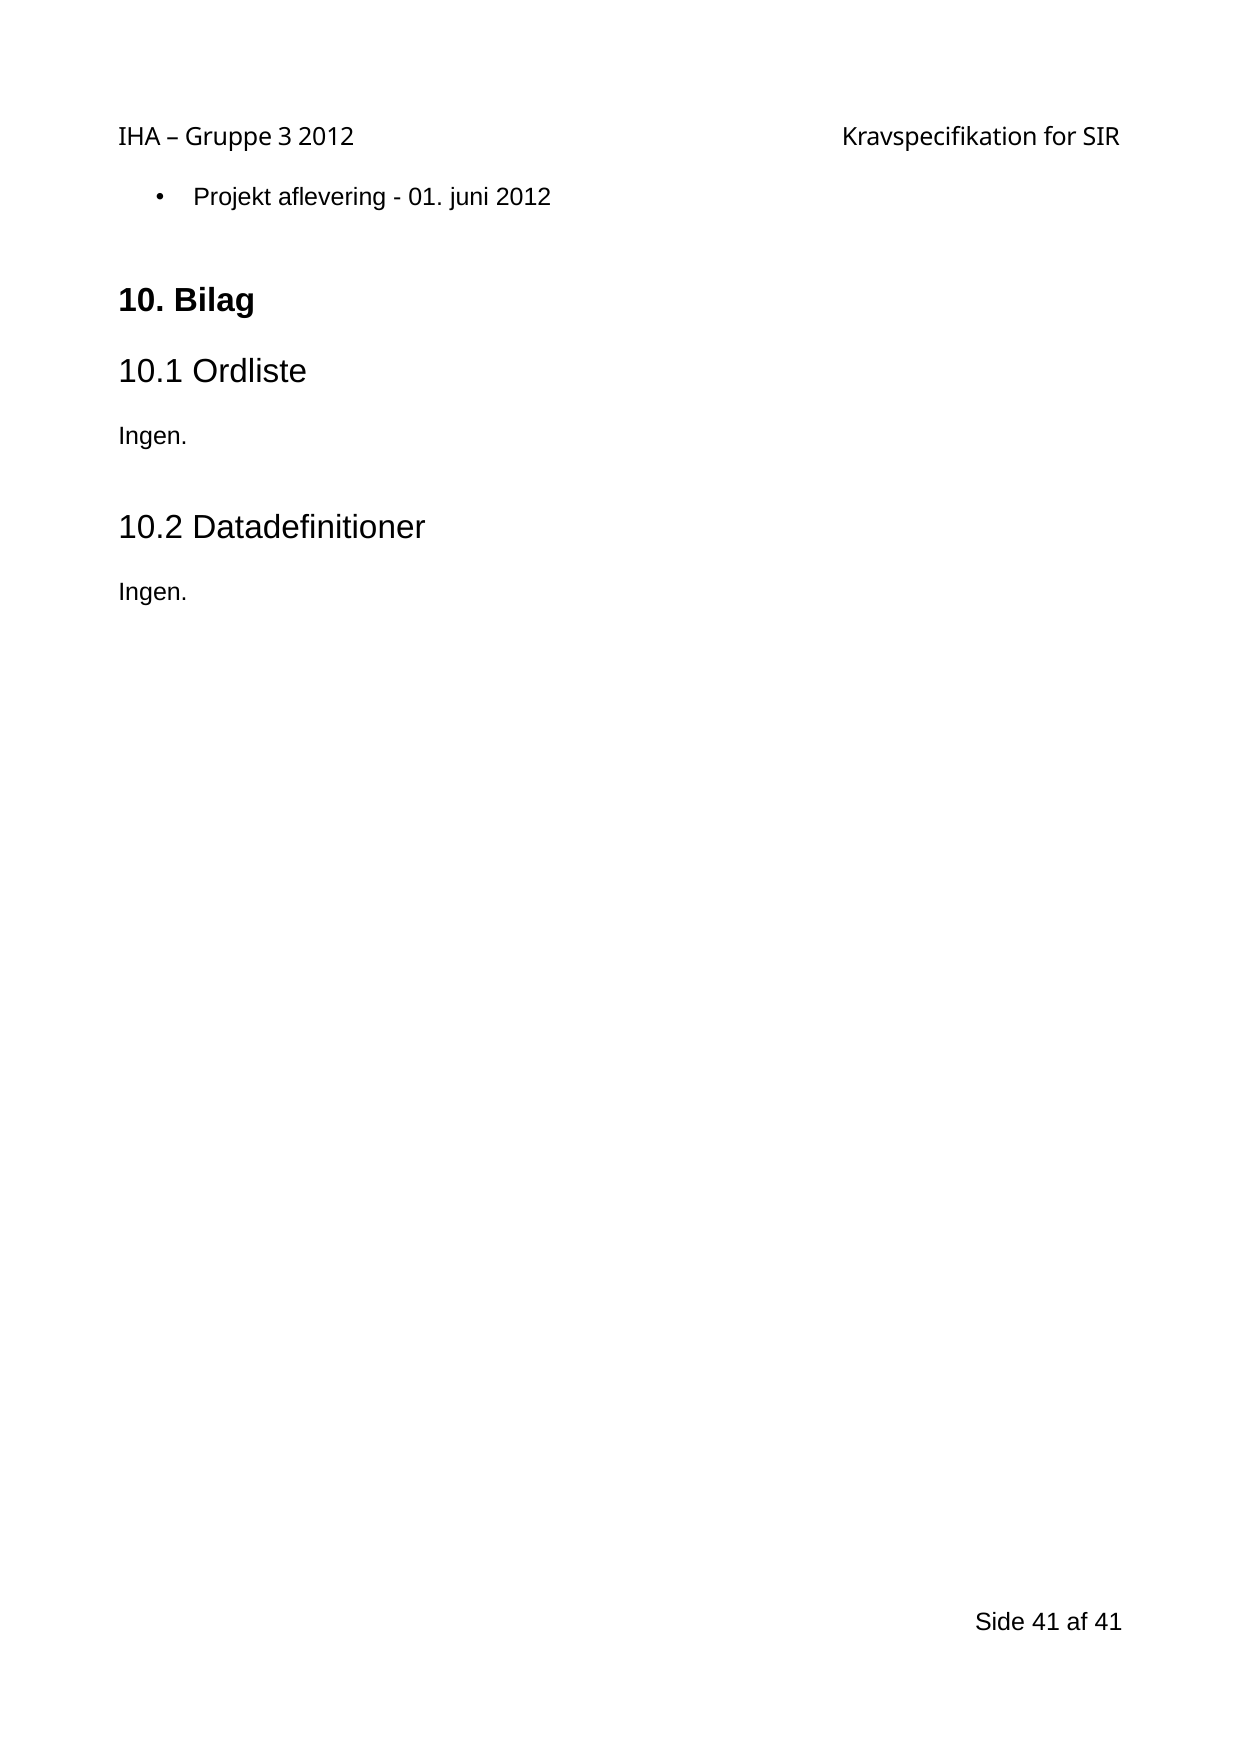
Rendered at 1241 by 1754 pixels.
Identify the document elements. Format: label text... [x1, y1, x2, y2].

text 10.2 Datadefinitioner [118, 507, 1122, 545]
text 10.1 Ordliste [118, 351, 1122, 389]
text Ingen. [118, 421, 1122, 449]
text Ingen. [118, 577, 1122, 606]
text 10. Bilag [118, 281, 1122, 319]
list Projekt aflevering - 01. juni 2012 [156, 182, 1122, 211]
